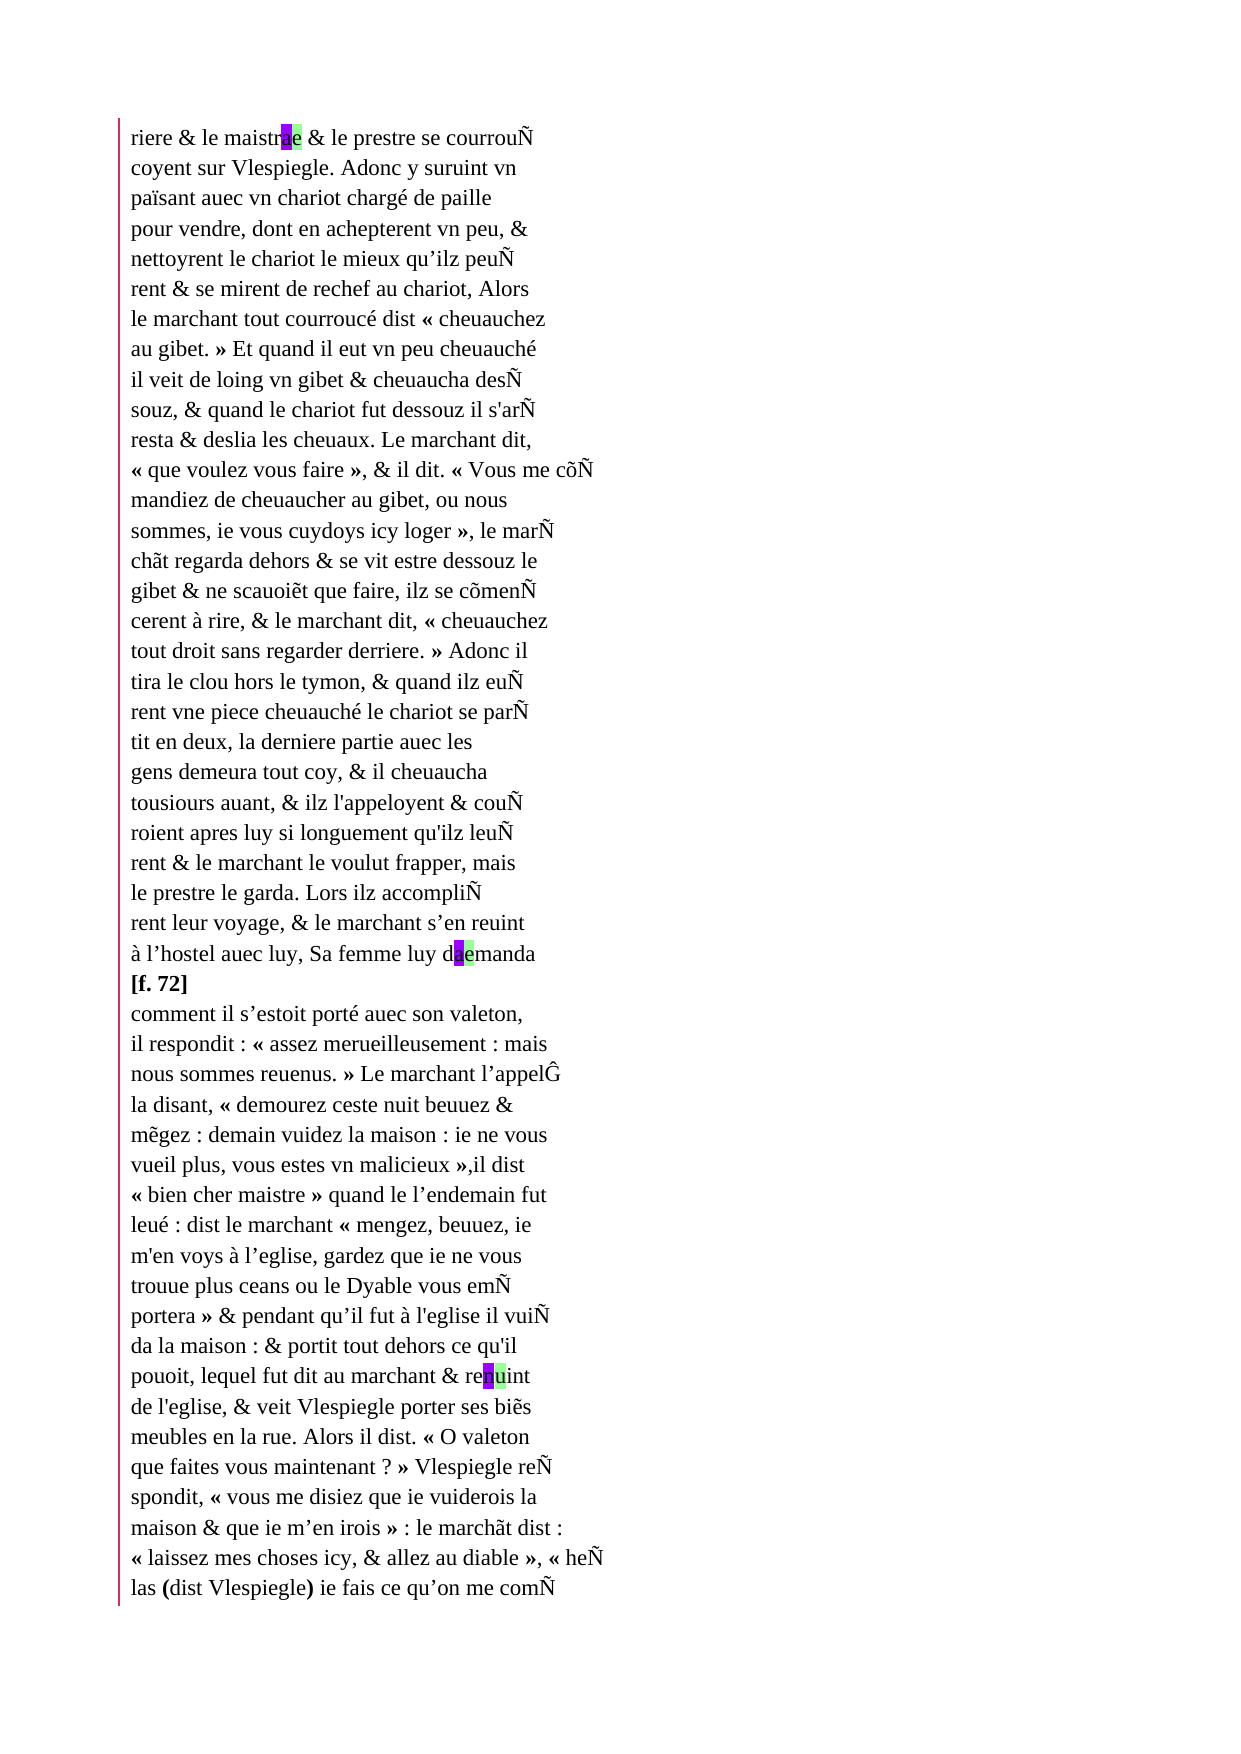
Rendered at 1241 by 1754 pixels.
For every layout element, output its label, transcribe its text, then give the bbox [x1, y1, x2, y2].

text riere & le maistrae & le prestre se courrouÑ coyent sur Vlespiegle. Adonc y suruint vn païsant auec vn chariot chargé de paille pour vendre, dont en achepterent vn peu, & nettoyrent le chariot le mieux qu’ilz peuÑ rent & se mirent de rechef au chariot, Alors le marchant tout courroucé dist « cheuauchez au gibet. » Et quand il eut vn peu cheuauché il veit de loing vn gibet & cheuaucha desÑ souz, & quand le chariot fut dessouz il s'arÑ resta & deslia les cheuaux. Le marchant dit, « que voulez vous faire », & il dit. « Vous me cõÑ mandiez de cheuaucher au gibet, ou nous sommes, ie vous cuydoys icy loger », le marÑ chãt regarda dehors & se vit estre dessouz le gibet & ne scauoiẽt que faire, ilz se cõmenÑ cerent à rire, & le marchant dit, « cheuauchez tout droit sans regarder derriere. » Adonc il tira le clou hors le tymon, & quand ilz euÑ rent vne piece cheuauché le chariot se parÑ tit en deux, la derniere partie auec les gens demeura tout coy, & il cheuaucha tousiours auant, & ilz l'appeloyent & couÑ roient apres luy si longuement qu'ilz leuÑ rent & le marchant le voulut frapper, mais le prestre le garda. Lors ilz accompliÑ rent leur voyage, & le marchant s’en reuint à l’hostel auec luy, Sa femme luy daemanda [f. 72] comment il s’estoit porté auec son valeton, il respondit : « assez merueilleusement : mais nous sommes reuenus. » Le marchant l’appelĜ la disant, « demourez ceste nuit beuuez & mẽgez : demain vuidez la maison : ie ne vous vueil plus, vous estes vn malicieux »,il dist « bien cher maistre » quand le l’endemain fut leué : dist le marchant « mengez, beuuez, ie m'en voys à l’eglise, gardez que ie ne vous trouue plus ceans ou le Dyable vous emÑ portera » & pendant qu’il fut à l'eglise il vuiÑ da la maison : & portit tout dehors ce qu'il pouoit, lequel fut dit au marchant & renuint de l'eglise, & veit Vlespiegle porter ses biẽs meubles en la rue. Alors il dist. « O valeton que faites vous maintenant ? » Vlespiegle reÑ spondit, « vous me disiez que ie vuiderois la maison & que ie m’en irois » : le marchãt dist : « laissez mes choses icy, & allez au diable », « heÑ las (dist Vlespiegle) ie fais ce qu’on me comÑ [120, 118, 1122, 1606]
